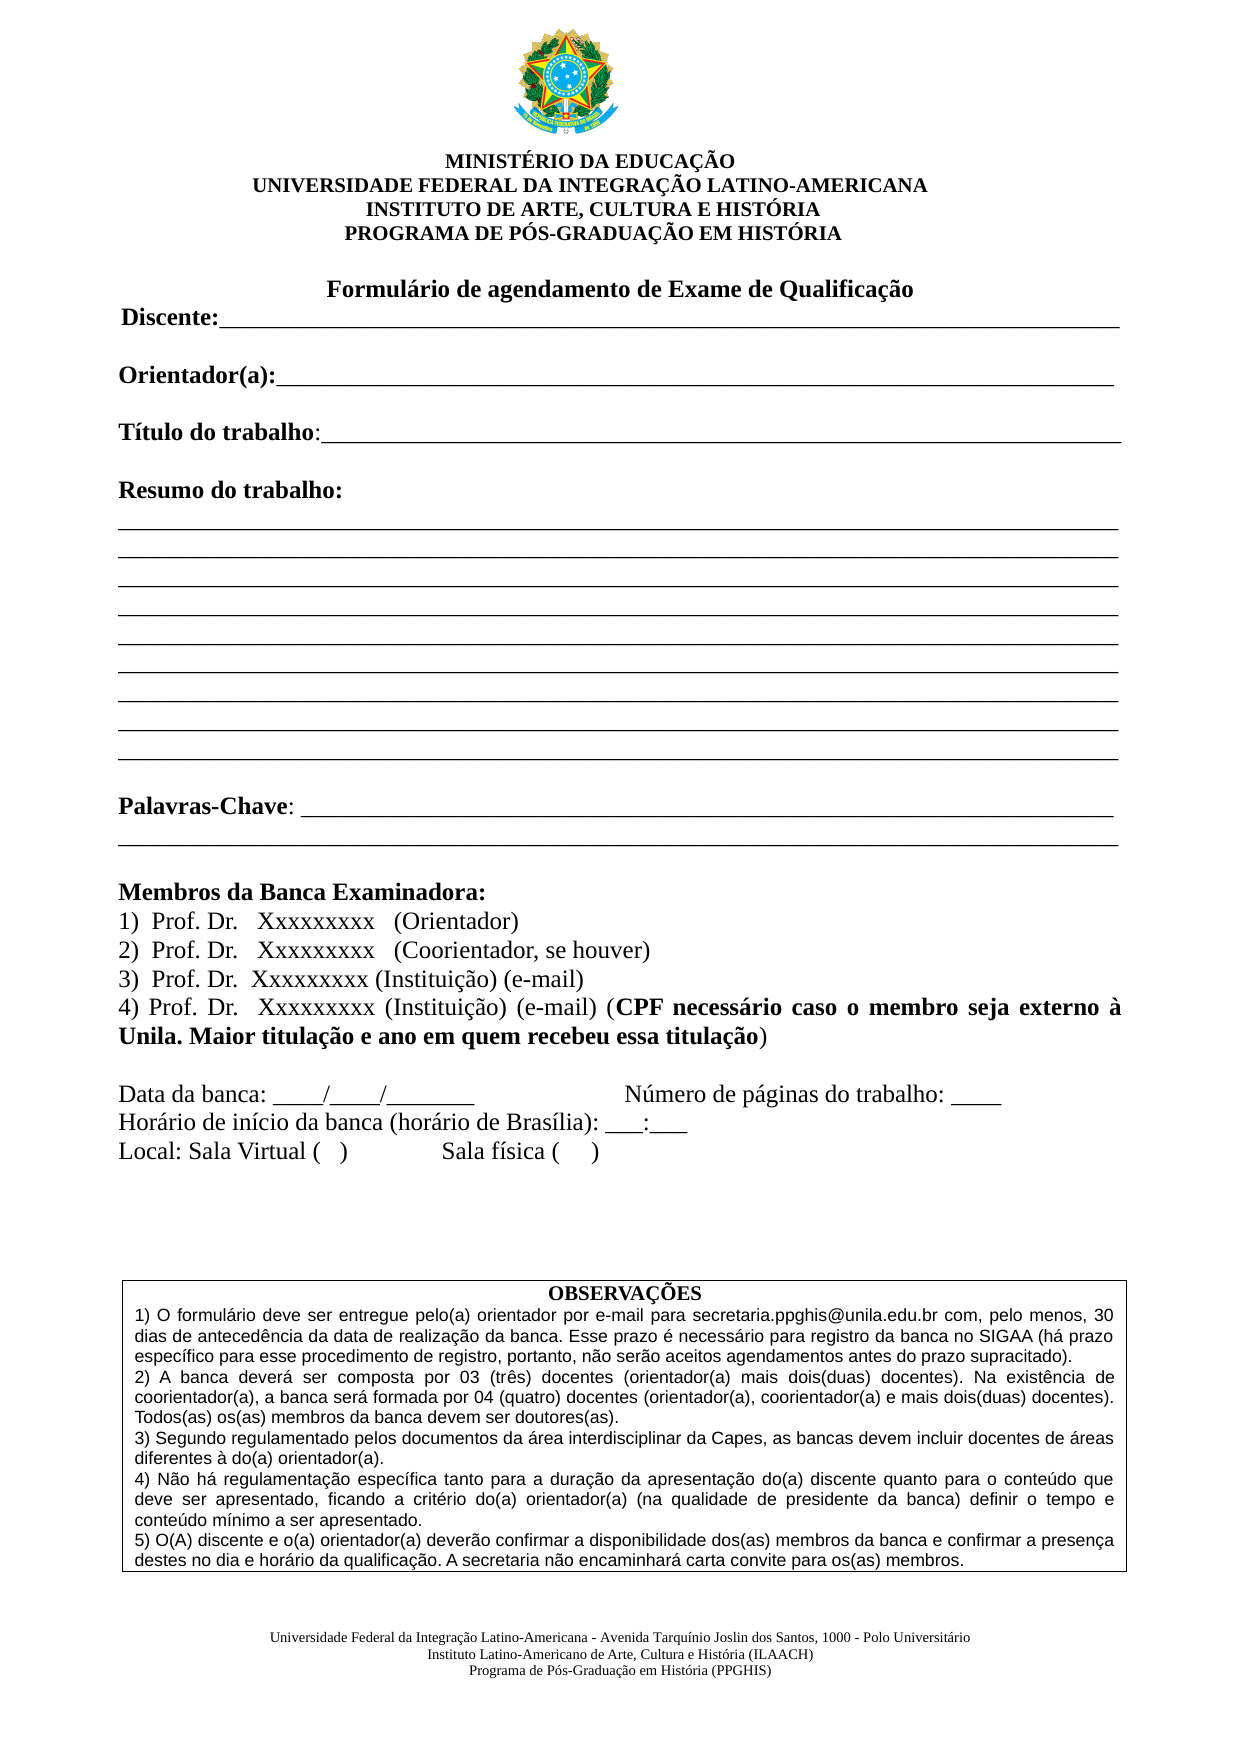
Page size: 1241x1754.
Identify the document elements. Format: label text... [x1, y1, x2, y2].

picture [531, 113, 551, 130]
subtitle Horário de início da banca (horário de Brasília): ___:___ [118, 1107, 1122, 1136]
table_header OBSERVAÇÕES 1) O formulário deve ser entregue pelo(a) orientador por e-mail para secretaria.ppghis@unila.edu.br com, pelo menos, 30 dias de antecedência da data de realização da banca. Esse prazo é necessário para registro da banca no SIGAA (há prazo específico para esse procedimento de registro, portanto, não serão aceitos agendamentos antes do prazo supracitado). 2) A banca deverá ser composta por 03 (três) docentes (orientador(a) mais dois(duas) docentes). Na existência de coorientador(a), a banca será formada por 04 (quatro) docentes (orientador(a), coorientador(a) e mais dois(duas) docentes). Todos(as) os(as) membros da banca devem ser doutores(as). 3) Segundo regulamentado pelos documentos da área interdisciplinar da Capes, as bancas devem incluir docentes de áreas diferentes à do(a) orientador(a). 4) Não há regulamentação específica tanto para a duração da apresentação do(a) discente quanto para o conteúdo que deve ser apresentado, ficando a critério do(a) orientador(a) (na qualidade de presidente da banca) definir o tempo e conteúdo mínimo a ser apresentado. 5) O(A) discente e o(a) orientador(a) deverão confirmar a disponibilidade dos(as) membros da banca e confirmar a presença destes no dia e horário da qualificação. A secretaria não encaminhará carta convite para os(as) membros. [123, 1281, 1126, 1571]
subtitle Data da banca: ____/____/_______ Número de páginas do trabalho: ____ [118, 1079, 1122, 1107]
subtitle Palavras-Chave: _________________________________________________________________ [118, 791, 1122, 820]
text 2) Prof. Dr. Xxxxxxxxx (Coorientador, se houver) [118, 935, 1122, 964]
subtitle Membros da Banca Examinadora: [118, 877, 1122, 906]
text 1) Prof. Dr. Xxxxxxxxx (Orientador) [118, 906, 1122, 935]
text 3) Prof. Dr. Xxxxxxxxx (Instituição) (e-mail) [118, 964, 1122, 992]
text 4) Prof. Dr. Xxxxxxxxx (Instituição) (e-mail) (CPF necessário caso o membro seja externo à Unila. Maior titulação e ano em quem recebeu essa titulação) [118, 992, 1122, 1050]
subtitle Local: Sala Virtual ( ) Sala física ( ) [118, 1136, 1122, 1165]
subtitle ________________________________________________________________________________ [118, 820, 1122, 849]
text Título do trabalho:________________________________________________________________ [118, 417, 1122, 446]
picture [513, 29, 619, 134]
subtitle Orientador(a):___________________________________________________________________ [118, 360, 1122, 389]
subtitle Resumo do trabalho: ________________________________________________________________________________________________________________________________________________________________________________________________________________________________________________________________________________________________________________________________________________________________________________________________________________________________________________________________________________________________________________________________________________________________________________________________________________________________________________________________________________________________________________________________________________ [118, 475, 1122, 762]
subtitle Formulário de agendamento de Exame de Qualificação Discente:________________________________________________________________________ [118, 274, 1122, 331]
